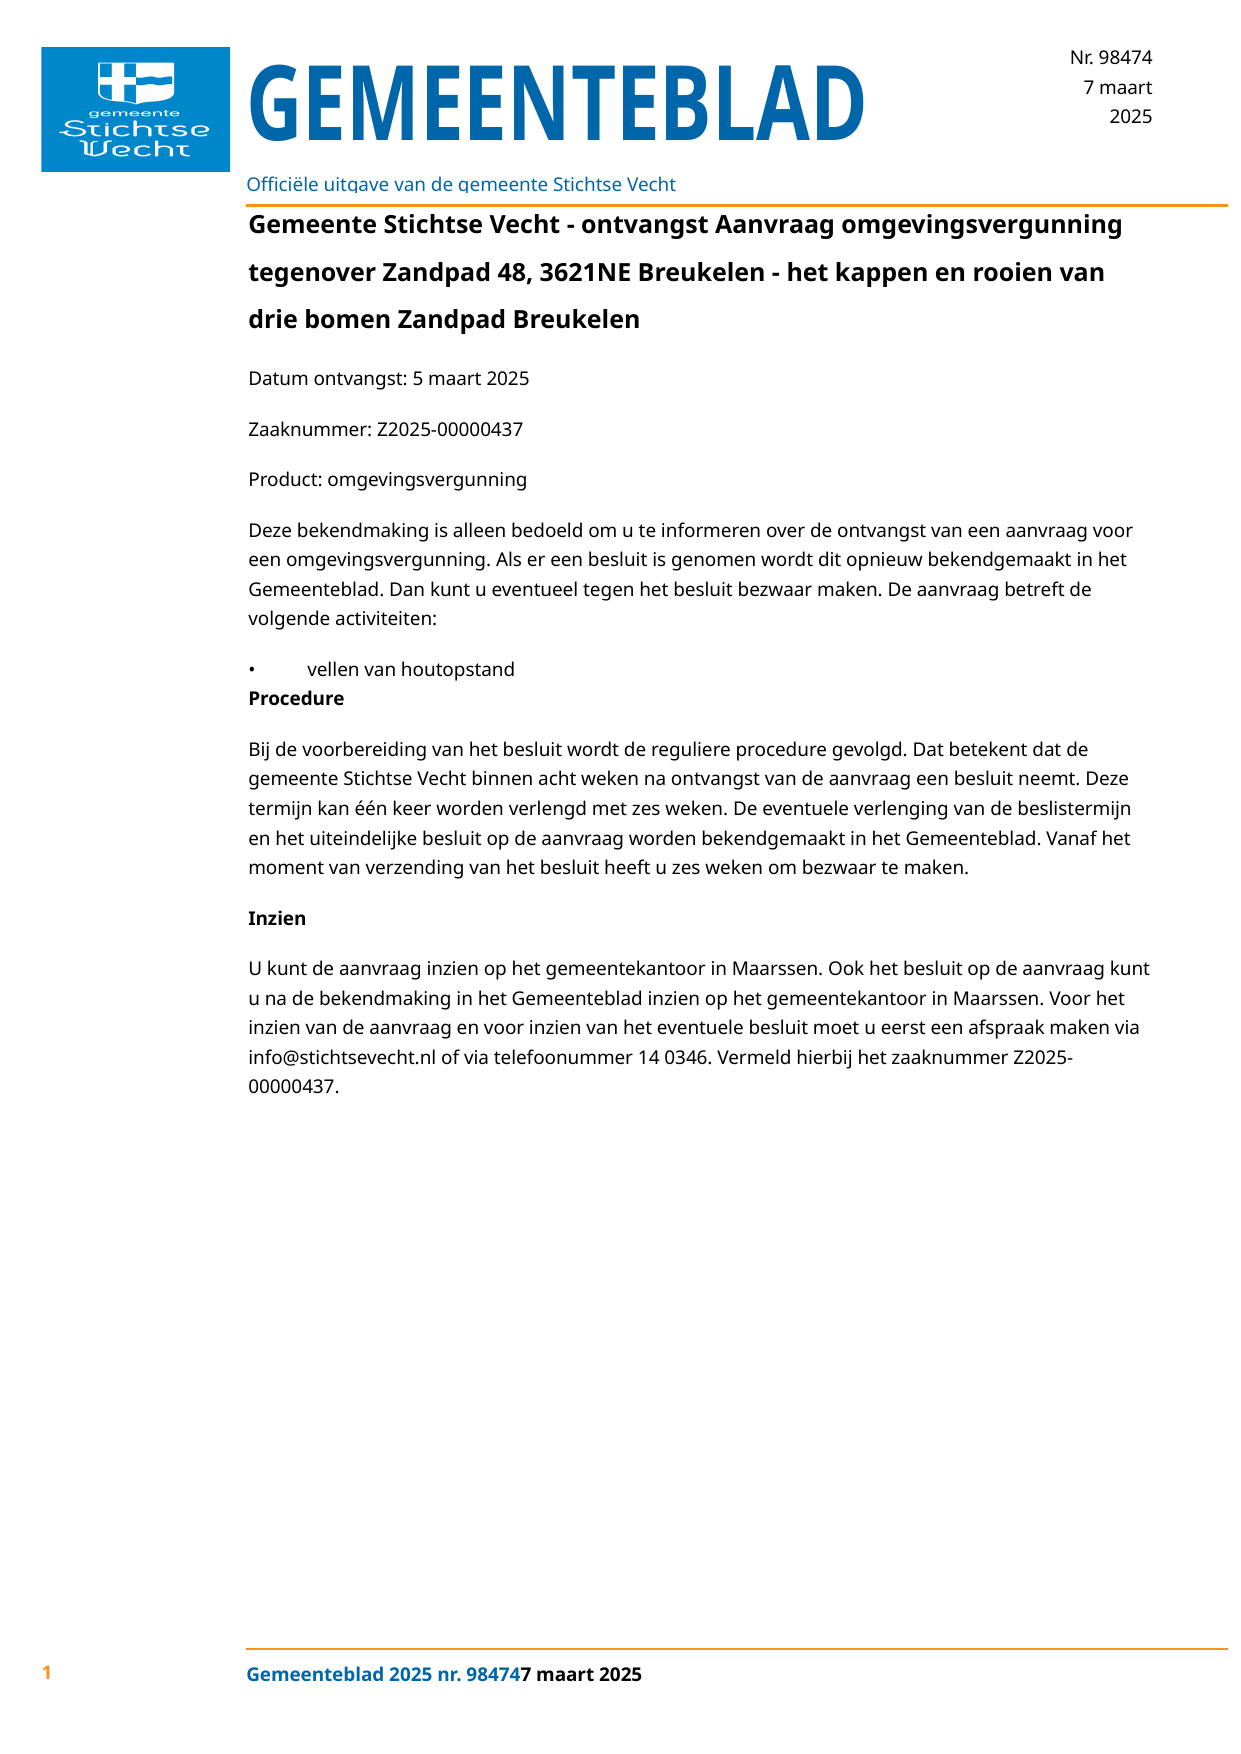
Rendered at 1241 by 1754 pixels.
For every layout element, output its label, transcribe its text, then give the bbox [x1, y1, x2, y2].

text Datum ontvangst: 5 maart 2025 [248, 366, 1152, 391]
list vellen van houtopstand [248, 656, 1152, 682]
text Inzien [248, 905, 1152, 930]
text Bij de voorbereiding van het besluit wordt de reguliere procedure gevolgd. Dat betekent dat de gemeente Stichtse Vecht binnen acht weken na ontvangst van de aanvraag een besluit neemt. Deze termijn kan één keer worden verlengd met zes weken. De eventuele verlenging van de beslistermijn en het uiteindelijke besluit op de aanvraag worden bekendgemaakt in het Gemeenteblad. Vanaf het moment van verzending van het besluit heeft u zes weken om bezwaar te maken. [248, 736, 1152, 880]
text Gemeente Stichtse Vecht - ontvangst Aanvraag omgevingsvergunning tegenover Zandpad 48, 3621NE Breukelen - het kappen en rooien van drie bomen Zandpad Breukelen [248, 207, 1152, 336]
text Procedure [248, 686, 1152, 711]
text Deze bekendmaking is alleen bedoeld om u te informeren over de ontvangst van een aanvraag voor een omgevingsvergunning. Als er een besluit is genomen wordt dit opnieuw bekendgemaakt in het Gemeenteblad. Dan kunt u eventueel tegen het besluit bezwaar maken. De aanvraag betreft de volgende activiteiten: [248, 517, 1152, 631]
picture [99, 63, 135, 101]
text Product: omgevingsvergunning [248, 466, 1152, 492]
text Zaaknummer: Z2025-00000437 [248, 416, 1152, 442]
picture [137, 63, 174, 103]
text U kunt de aanvraag inzien op het gemeentekantoor in Maarssen. Ook het besluit op de aanvraag kunt u na de bekendmaking in het Gemeenteblad inzien op het gemeentekantoor in Maarssen. Voor het inzien van de aanvraag en voor inzien van het eventuele besluit moet u eerst een afspraak maken via info@stichtsevecht.nl of via telefoonummer 14 0346. Vermeld hierbij het zaaknummer Z2025-00000437. [248, 955, 1152, 1099]
